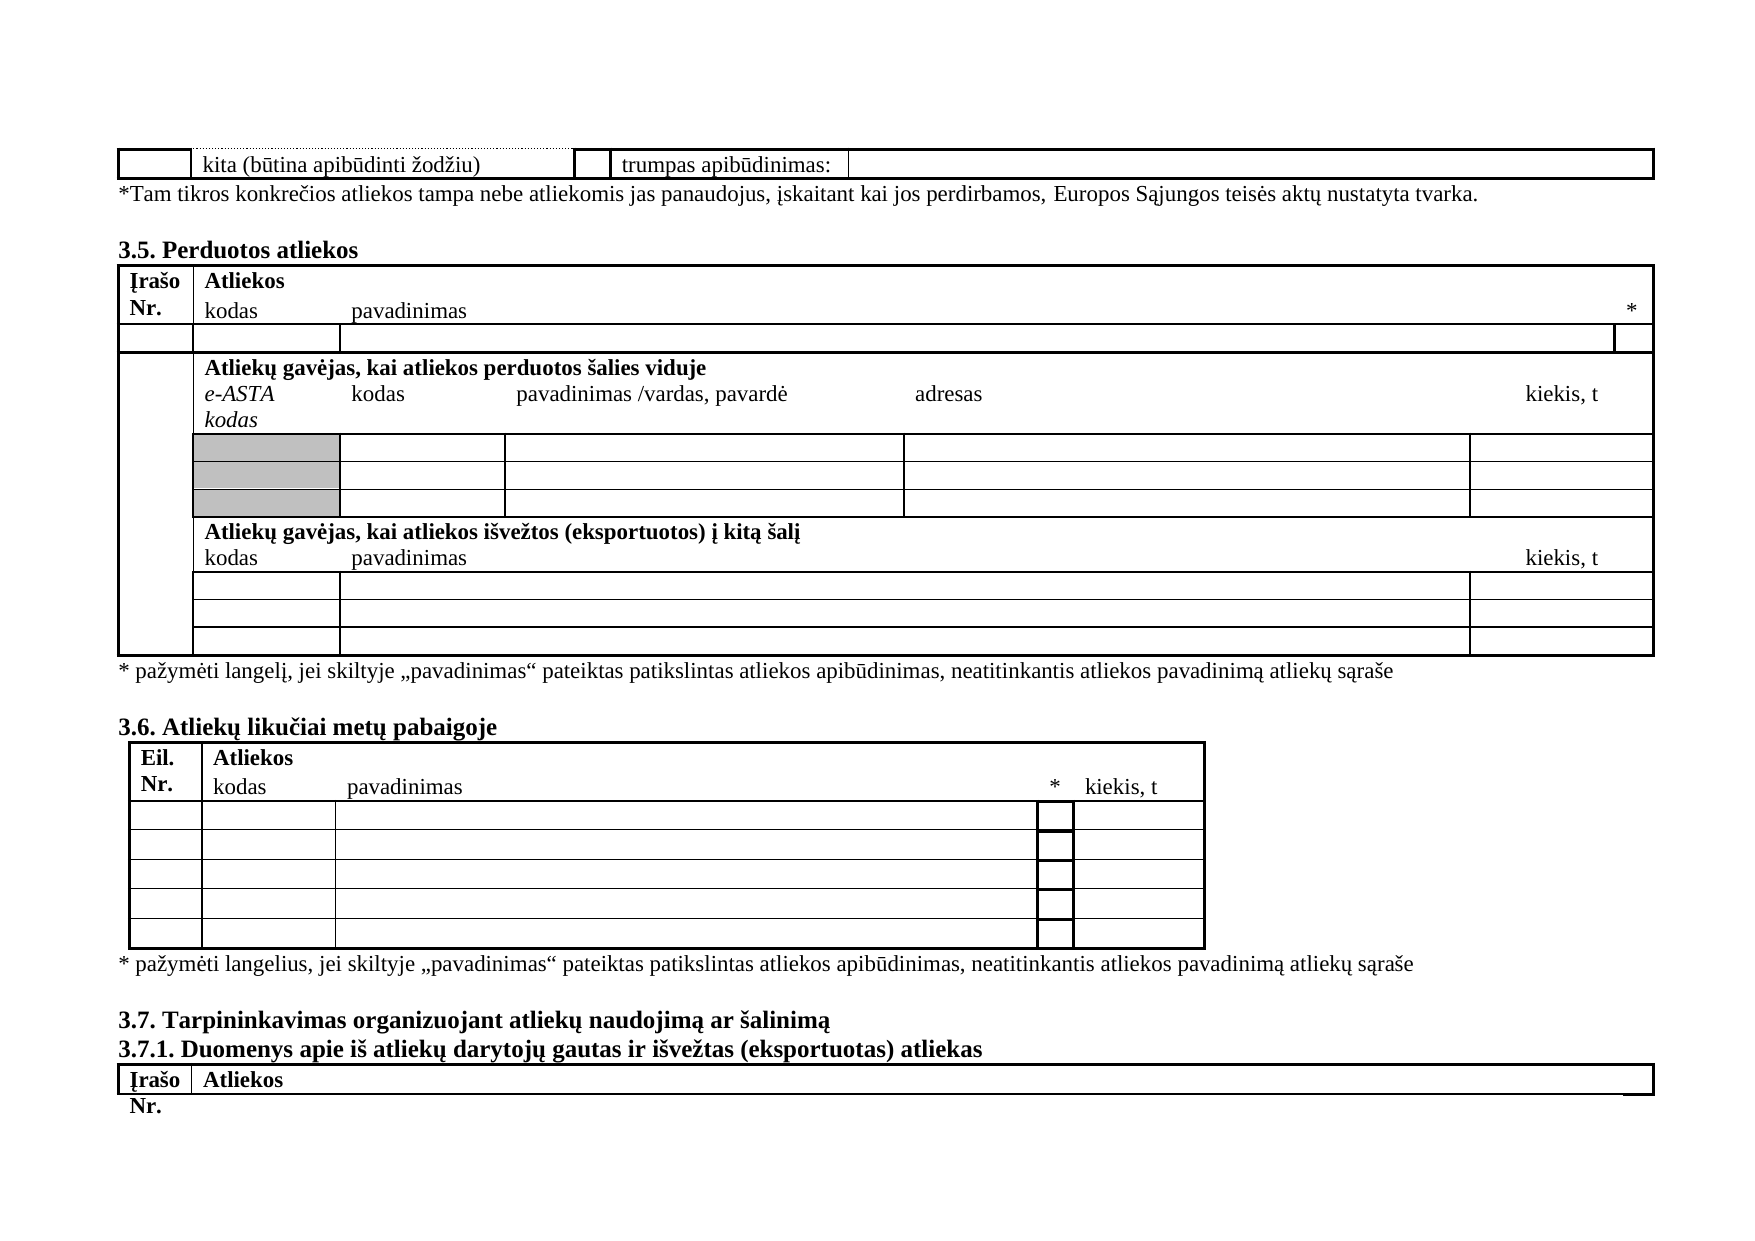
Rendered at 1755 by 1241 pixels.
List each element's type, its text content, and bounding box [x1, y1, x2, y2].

table_cell [576, 151, 609, 177]
table_cell [341, 600, 1469, 626]
table_cell [1471, 490, 1652, 516]
table_cell [120, 626, 192, 654]
table_cell [1075, 889, 1203, 918]
table_header [1074, 744, 1203, 770]
table_cell [1039, 891, 1072, 918]
text 3.5. Perduotos atliekos [118, 235, 1636, 264]
table_header Eil. Nr. [131, 744, 201, 800]
table_cell [120, 433, 192, 461]
table_cell [203, 830, 335, 859]
table_cell [341, 573, 1469, 599]
table_cell trumpas apibūdinimas: [612, 151, 848, 177]
table_cell [336, 802, 1036, 829]
table_cell [341, 462, 504, 488]
table_cell [203, 919, 335, 947]
text 3.7. Tarpininkavimas organizuojant atliekų naudojimą ar šalinimą [118, 1005, 1636, 1034]
table_header [1038, 744, 1073, 770]
table_cell [1075, 919, 1203, 947]
table_header [909, 267, 1652, 293]
table_cell [1039, 921, 1072, 947]
table_cell kodas [194, 544, 340, 571]
table_cell [131, 860, 201, 888]
table_cell [120, 571, 192, 599]
table_cell [120, 354, 193, 380]
table_cell [1616, 325, 1652, 351]
table_cell [203, 802, 335, 829]
text *Tam tikros konkrečios atliekos tampa nebe atliekomis jas panaudojus, įskaitant kai jos perdirbamos, Europos Sąjungos teisės aktų nustatyta tvarka. [118, 180, 1636, 207]
table_cell kiekis, t [1470, 544, 1652, 571]
table_cell [341, 628, 1469, 654]
table_cell [120, 380, 193, 433]
table_cell [905, 435, 1469, 461]
table_cell [341, 435, 504, 461]
table_header Įrašo Nr. [120, 267, 193, 323]
table_cell [336, 830, 1036, 859]
table_cell [1470, 518, 1652, 544]
table_cell kiekis, t [1470, 380, 1652, 433]
table_cell [1075, 830, 1203, 859]
table_header Atliekos [203, 744, 336, 770]
text 3.6. Atliekų likučiai metų pabaigoje [118, 712, 1636, 741]
table_cell [905, 490, 1469, 516]
table_cell [336, 889, 1036, 918]
table_cell [849, 151, 1652, 177]
text * pažymėti langelius, jei skiltyje „pavadinimas“ pateiktas patikslintas atliekos apibūdinimas, neatitinkantis atliekos pavadinimą atliekų sąraše [118, 950, 1636, 977]
table_cell kodas [194, 294, 340, 323]
table_header [336, 744, 1038, 770]
table_cell [194, 573, 339, 599]
table_cell kiekis, t [1074, 770, 1203, 800]
table_cell [131, 919, 201, 947]
table_cell [341, 325, 1613, 351]
table_cell [506, 490, 903, 516]
table_cell [506, 435, 903, 461]
table_cell [1075, 802, 1203, 829]
table_cell [120, 325, 192, 351]
table_cell [904, 354, 1652, 380]
table_cell [506, 462, 903, 488]
table_cell [131, 802, 201, 829]
table_cell pavadinimas [340, 294, 1614, 323]
table_cell pavadinimas [340, 544, 1470, 571]
table_header Atliekos [192, 1066, 339, 1092]
table_cell [336, 919, 1036, 947]
table_cell [1471, 573, 1652, 599]
text 3.7.1. Duomenys apie iš atliekų darytojų gautas ir išvežtas (eksportuotas) atliekas [118, 1034, 1636, 1063]
table_cell [120, 151, 190, 177]
table_cell [194, 490, 339, 516]
table_cell [1471, 435, 1652, 461]
table_cell [1039, 862, 1072, 888]
table_cell kita (būtina apibūdinti žodžiu) [192, 148, 573, 177]
table_cell [203, 860, 335, 888]
table_cell [905, 462, 1469, 488]
table_cell [120, 516, 193, 544]
table_cell [120, 489, 192, 516]
table_cell pavadinimas [336, 770, 1038, 800]
table_cell e-ASTA kodas [194, 380, 340, 433]
table_cell pavadinimas /vardas, pavardė [505, 380, 904, 433]
table_header Atliekos [194, 267, 340, 293]
table_cell [131, 889, 201, 918]
table_cell [194, 325, 339, 351]
table_cell * [1038, 770, 1073, 800]
table_cell [203, 889, 335, 918]
table_cell kodas [203, 770, 336, 800]
table_cell [1471, 628, 1652, 654]
text * pažymėti langelį, jei skiltyje „pavadinimas“ pateiktas patikslintas atliekos apibūdinimas, neatitinkantis atliekos pavadinimą atliekų sąraše [118, 657, 1636, 683]
table_cell [1471, 462, 1652, 488]
table_cell [1039, 803, 1072, 829]
table_cell [120, 599, 192, 626]
table_cell adresas [904, 380, 1470, 433]
table_cell Atliekų gavėjas, kai atliekos perduotos šalies viduje [194, 354, 904, 380]
table_cell [1471, 600, 1652, 626]
table_cell [341, 490, 504, 516]
table_header [340, 267, 908, 293]
table_cell [194, 462, 339, 488]
table_header [339, 1066, 1652, 1092]
table_cell [120, 461, 192, 488]
table_cell [194, 435, 339, 461]
table_cell [336, 860, 1036, 888]
table_cell [120, 544, 193, 571]
table_cell [1039, 833, 1072, 859]
table_cell [194, 628, 339, 654]
table_cell Atliekų gavėjas, kai atliekos išvežtos (eksportuotos) į kitą šalį [194, 518, 1470, 544]
table_cell [1075, 860, 1203, 888]
table_header Įrašo Nr. [120, 1066, 191, 1093]
table_cell * [1615, 294, 1652, 323]
table_cell kodas [340, 380, 505, 433]
table_cell [194, 600, 339, 626]
table_cell [131, 830, 201, 859]
